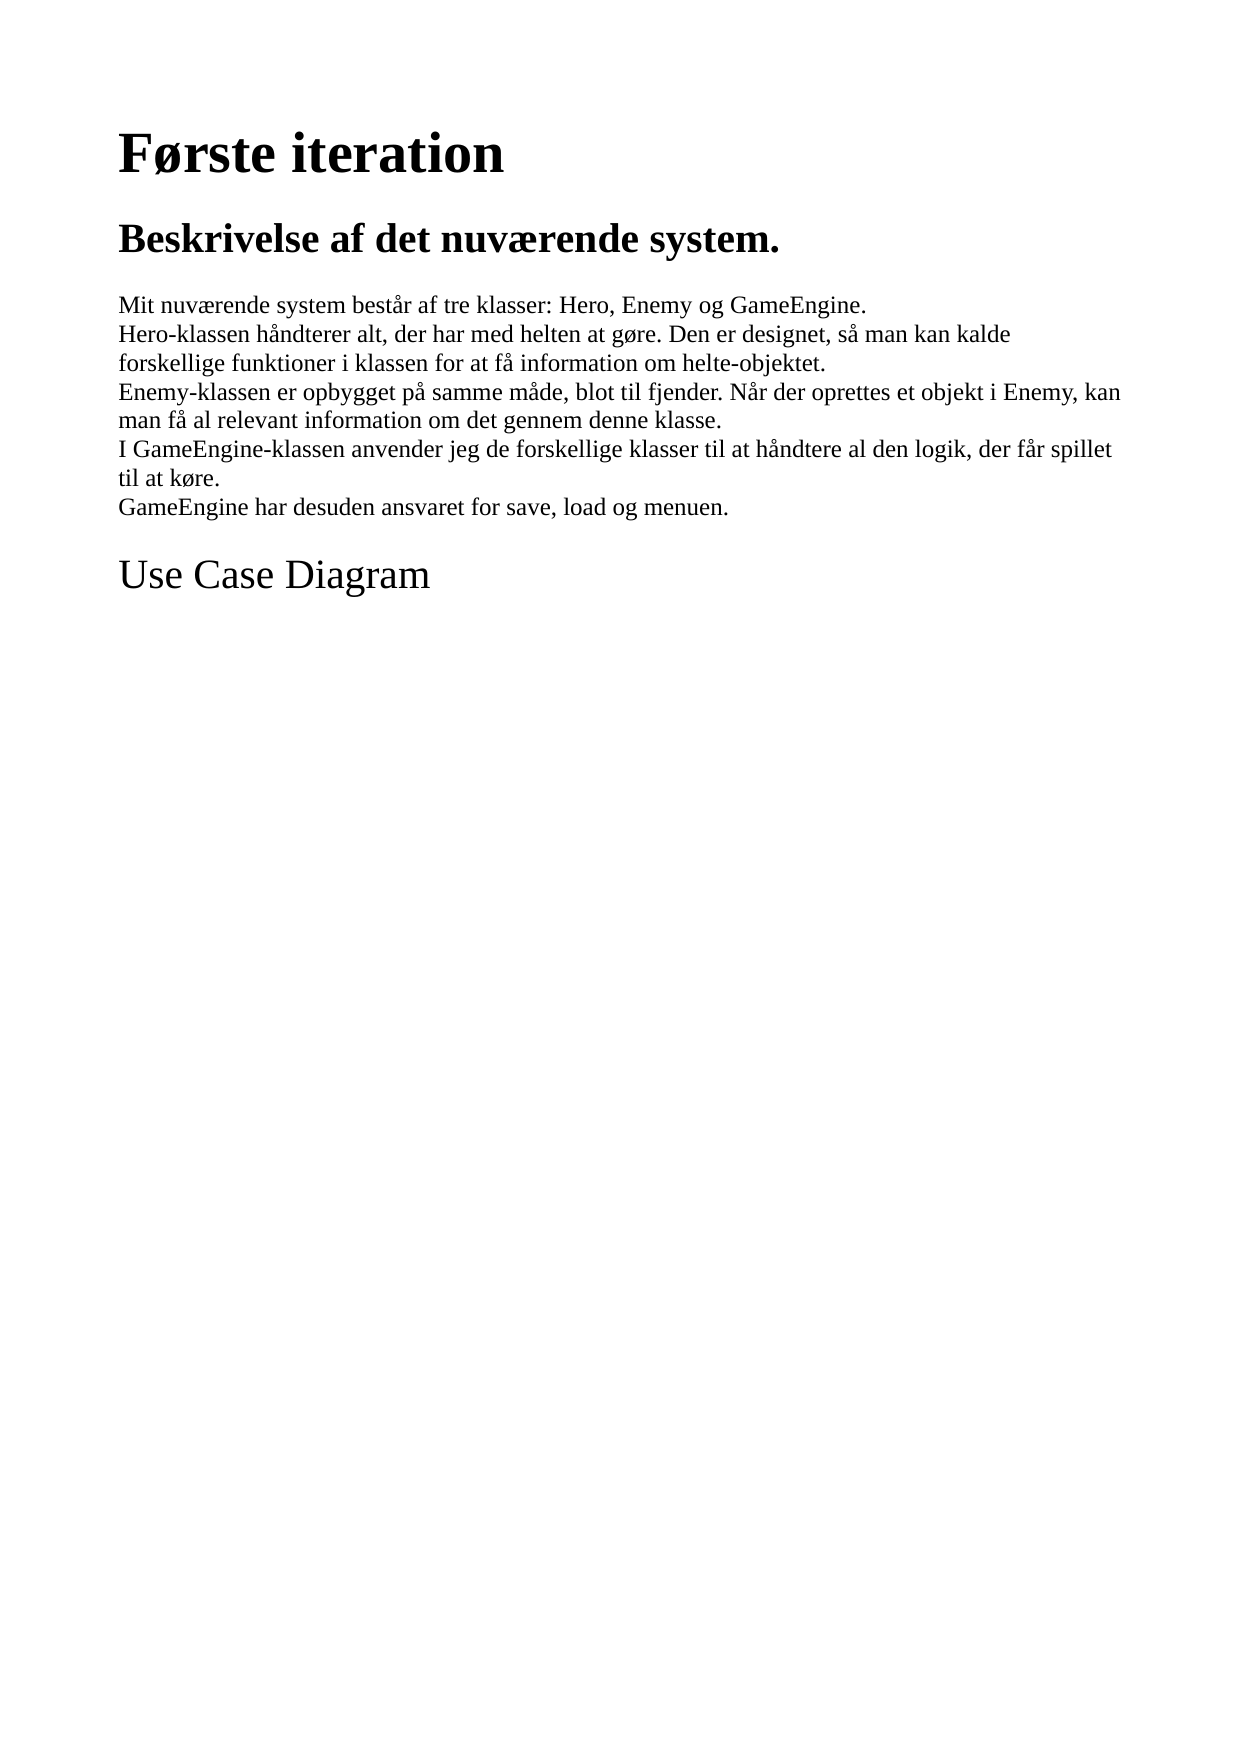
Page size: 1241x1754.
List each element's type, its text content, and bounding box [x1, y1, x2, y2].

text Beskrivelse af det nuværende system. [118, 214, 1122, 262]
text Første iteration [118, 118, 1122, 185]
text Mit nuværende system består af tre klasser: Hero, Enemy og GameEngine. Hero-klassen håndterer alt, der har med helten at gøre. Den er designet, så man kan kalde forskellige funktioner i klassen for at få information om helte-objektet. Enemy-klassen er opbygget på samme måde, blot til fjender. Når der oprettes et objekt i Enemy, kan man få al relevant information om det gennem denne klasse. I GameEngine-klassen anvender jeg de forskellige klasser til at håndtere al den logik, der får spillet til at køre. GameEngine har desuden ansvaret for save, load og menuen. [118, 291, 1122, 521]
text Use Case Diagram [118, 549, 1122, 597]
